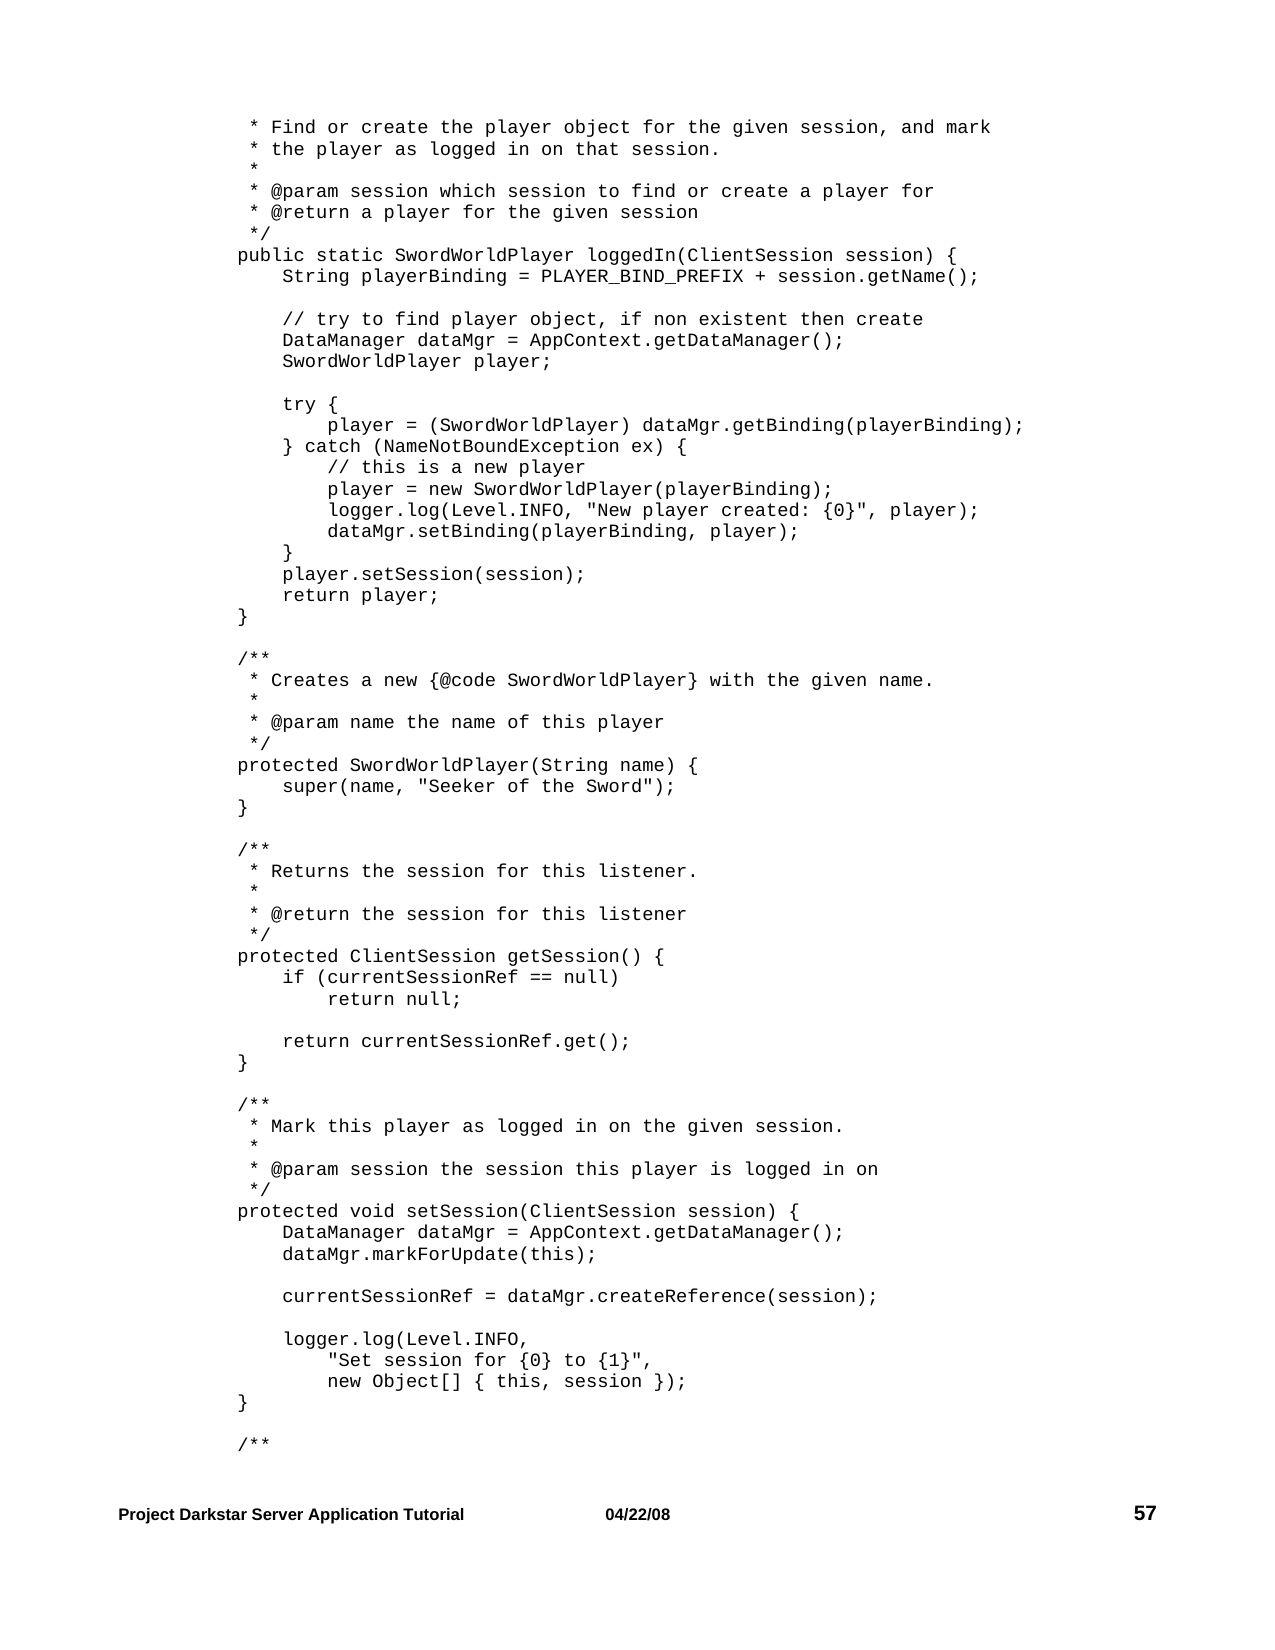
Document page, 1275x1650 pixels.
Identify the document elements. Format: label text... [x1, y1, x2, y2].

text */ [192, 1181, 1098, 1202]
text * @return a player for the given session [192, 203, 1098, 224]
text dataMgr.markForUpdate(this); [192, 1244, 1098, 1266]
text /** [192, 841, 1098, 862]
text /** [192, 649, 1098, 671]
text protected void setSession(ClientSession session) { [192, 1202, 1098, 1223]
text } [192, 1393, 1098, 1414]
text try { [192, 394, 1098, 416]
text * [192, 161, 1098, 182]
text * @return the session for this listener [192, 904, 1098, 926]
text protected SwordWorldPlayer(String name) { [192, 756, 1098, 777]
text * [192, 692, 1098, 713]
text public static SwordWorldPlayer loggedIn(ClientSession session) { [192, 246, 1098, 267]
text } [192, 1053, 1098, 1074]
text "Set session for {0} to {1}", [192, 1351, 1098, 1372]
text * @param session the session this player is logged in on [192, 1159, 1098, 1181]
text } catch (NameNotBoundException ex) { [192, 437, 1098, 458]
text * @param name the name of this player [192, 713, 1098, 734]
text * Returns the session for this listener. [192, 862, 1098, 883]
text * [192, 1138, 1098, 1159]
text new Object[] { this, session }); [192, 1372, 1098, 1393]
text * @param session which session to find or create a player for [192, 182, 1098, 203]
text */ [192, 926, 1098, 947]
text } [192, 543, 1098, 564]
text * [192, 883, 1098, 904]
text super(name, "Seeker of the Sword"); [192, 777, 1098, 798]
text * the player as logged in on that session. [192, 139, 1098, 161]
text DataManager dataMgr = AppContext.getDataManager(); [192, 1223, 1098, 1244]
text // try to find player object, if non existent then create [192, 309, 1098, 331]
text logger.log(Level.INFO, "New player created: {0}", player); [192, 501, 1098, 522]
text player.setSession(session); [192, 564, 1098, 586]
text * Mark this player as logged in on the given session. [192, 1117, 1098, 1138]
text String playerBinding = PLAYER_BIND_PREFIX + session.getName(); [192, 267, 1098, 288]
text /** [192, 1096, 1098, 1117]
text return null; [192, 989, 1098, 1011]
text DataManager dataMgr = AppContext.getDataManager(); [192, 331, 1098, 352]
text protected ClientSession getSession() { [192, 947, 1098, 968]
text } [192, 607, 1098, 628]
text */ [192, 224, 1098, 246]
text // this is a new player [192, 458, 1098, 479]
text logger.log(Level.INFO, [192, 1329, 1098, 1351]
text return player; [192, 586, 1098, 607]
text if (currentSessionRef == null) [192, 968, 1098, 989]
text * Find or create the player object for the given session, and mark [192, 118, 1098, 139]
text SwordWorldPlayer player; [192, 352, 1098, 373]
text return currentSessionRef.get(); [192, 1032, 1098, 1053]
text /** [192, 1436, 1098, 1457]
text currentSessionRef = dataMgr.createReference(session); [192, 1287, 1098, 1308]
text player = (SwordWorldPlayer) dataMgr.getBinding(playerBinding); [192, 416, 1098, 437]
text dataMgr.setBinding(playerBinding, player); [192, 522, 1098, 543]
text } [192, 798, 1098, 819]
text */ [192, 734, 1098, 756]
text player = new SwordWorldPlayer(playerBinding); [192, 479, 1098, 501]
text * Creates a new {@code SwordWorldPlayer} with the given name. [192, 671, 1098, 692]
